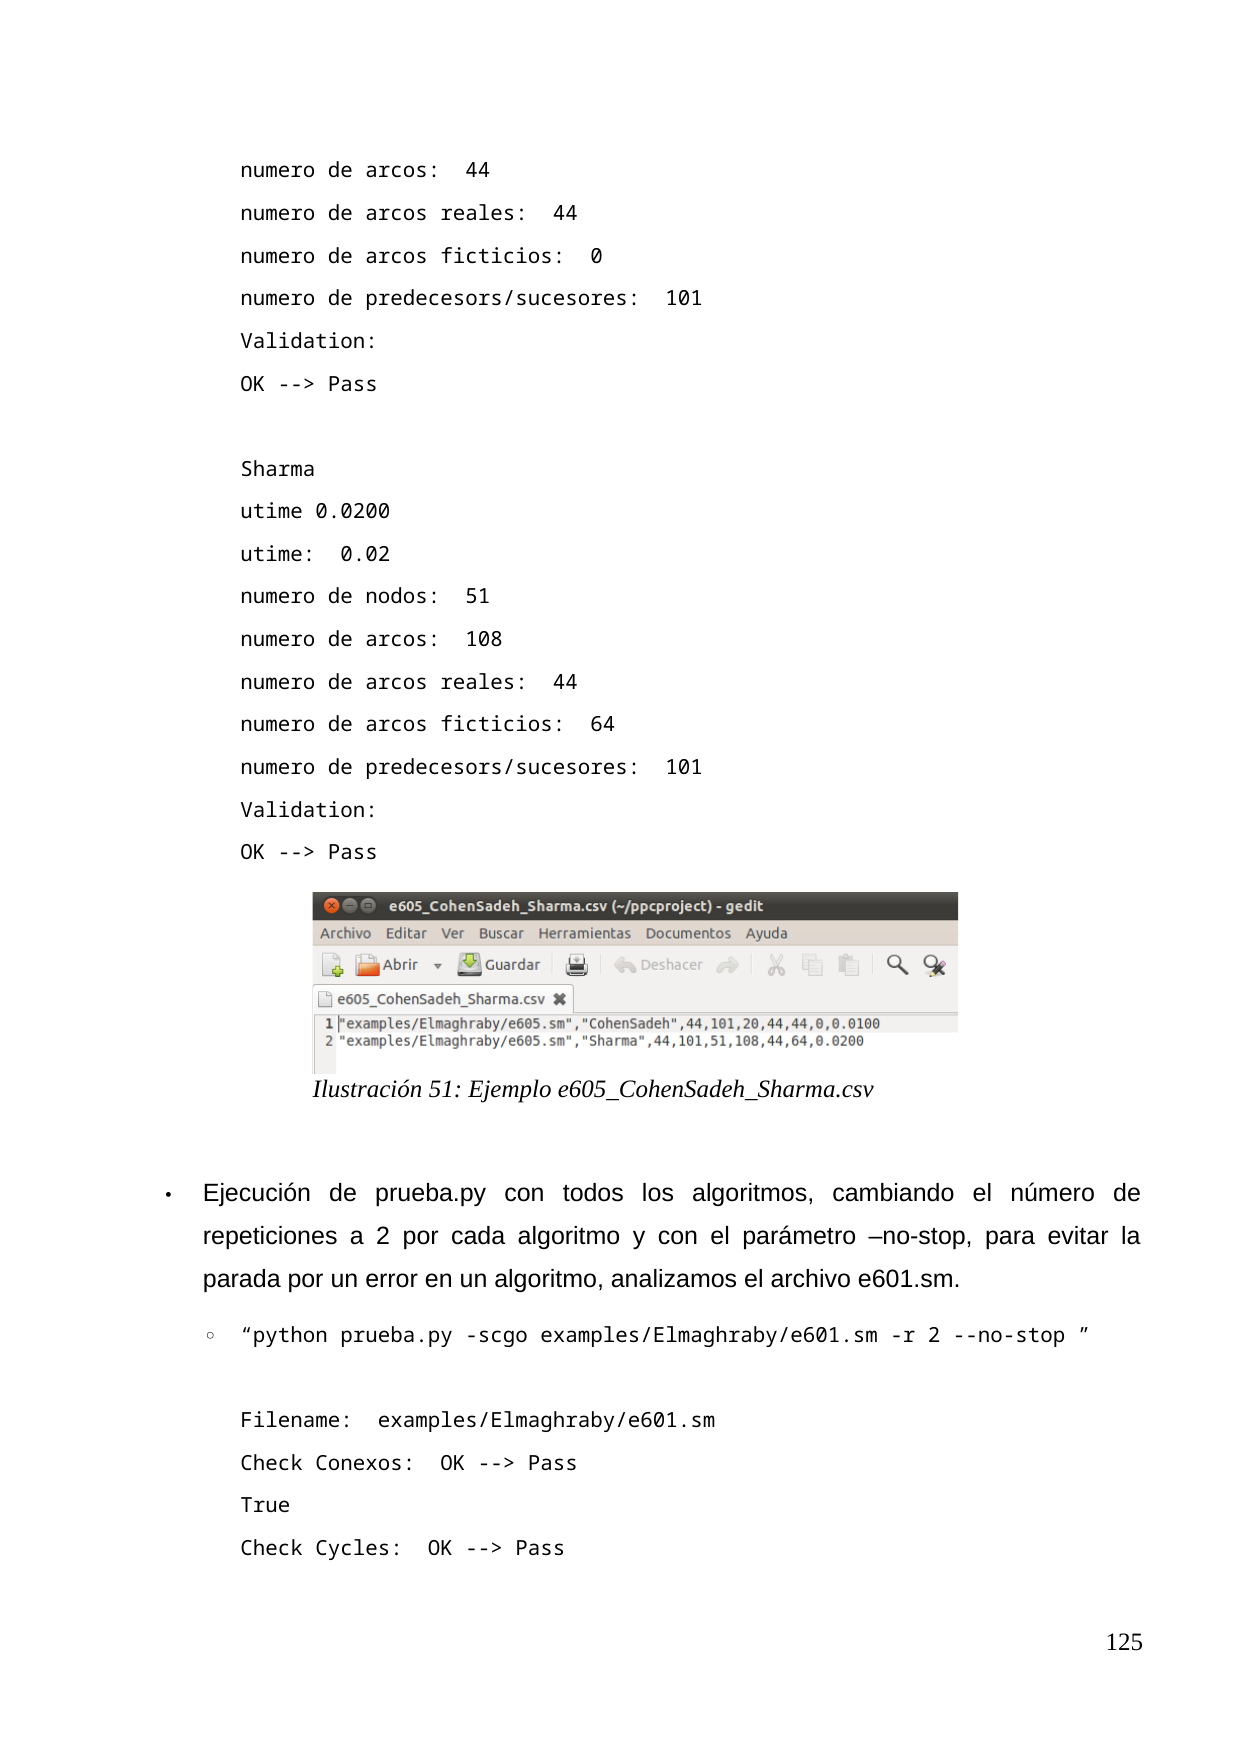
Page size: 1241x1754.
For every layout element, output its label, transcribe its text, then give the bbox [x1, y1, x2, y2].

list numero de predecesors/sucesores: 101 [203, 752, 1143, 781]
list numero de predecesors/sucesores: 101 [203, 283, 1143, 312]
list numero de arcos ficticios: 64 [203, 709, 1143, 738]
list numero de arcos ficticios: 0 [203, 241, 1143, 269]
list Ejecución de prueba.py con todos los algoritmos, cambiando el número de repeticiones a 2 por cada algoritmo y con el parámetro –no-stop, para evitar la parada por un error en un algoritmo, analizamos el archivo e601.sm. [165, 1178, 1143, 1293]
list numero de arcos: 44 [203, 156, 1143, 184]
list Validation: [203, 795, 1143, 823]
list Sharma [203, 454, 1143, 482]
list Filename: examples/Elmaghraby/e601.sm [203, 1405, 1143, 1434]
list OK --> Pass [203, 837, 1143, 866]
list numero de arcos reales: 44 [203, 198, 1143, 227]
list utime: 0.02 [203, 539, 1143, 567]
list Ilustración 51: Ejemplo e605_CohenSadeh_Sharma.csv [312, 1074, 958, 1102]
picture [312, 892, 959, 1074]
list Check Cycles: OK --> Pass [203, 1533, 1143, 1561]
list Validation: [203, 326, 1143, 354]
list True [203, 1490, 1143, 1519]
list “python prueba.py -scgo examples/Elmaghraby/e601.sm -r 2 --no-stop ” [203, 1320, 1143, 1348]
list numero de nodos: 51 [203, 582, 1143, 610]
list utime 0.0200 [203, 496, 1143, 525]
list numero de arcos reales: 44 [203, 667, 1143, 695]
list Check Conexos: OK --> Pass [203, 1448, 1143, 1476]
list OK --> Pass [203, 369, 1143, 397]
list numero de arcos: 108 [203, 624, 1143, 653]
